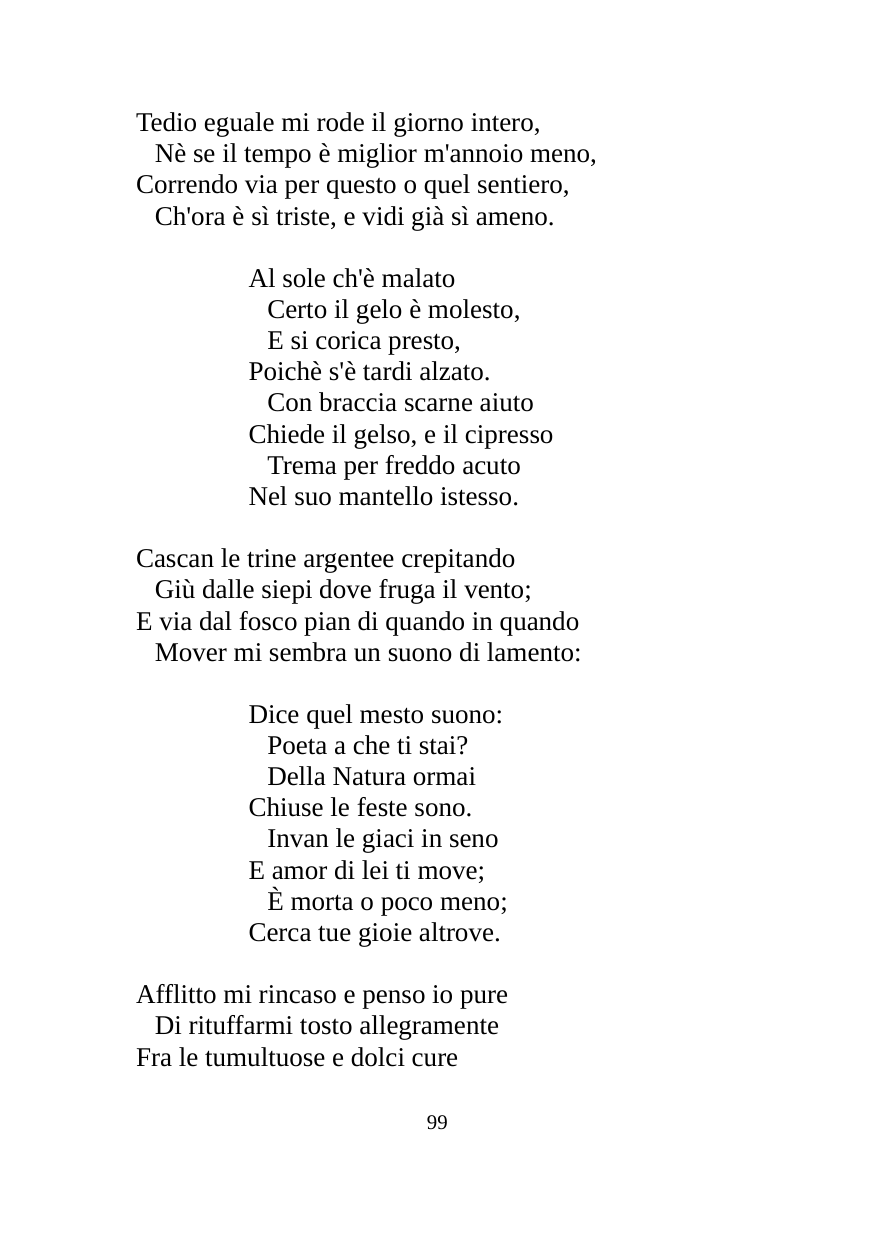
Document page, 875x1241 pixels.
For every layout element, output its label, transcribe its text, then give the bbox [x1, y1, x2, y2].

text Cascan le trine argentee crepitando [106, 542, 768, 573]
text Trema per freddo acuto [237, 449, 768, 480]
text È morta o poco meno; [237, 885, 768, 916]
text Giù dalle siepi dove fruga il vento; [125, 573, 768, 604]
text Dice quel mesto suono: [219, 698, 768, 729]
text Al sole ch'è malato [219, 262, 768, 293]
text E si corica presto, [237, 324, 768, 355]
text Correndo via per questo o quel sentiero, [106, 168, 768, 200]
text Poichè s'è tardi alzato. [219, 355, 768, 387]
text Afflitto mi rincaso e penso io pure [106, 978, 768, 1009]
text Cerca tue gioie altrove. [219, 916, 768, 947]
text Chiuse le feste sono. [219, 791, 768, 823]
text Con braccia scarne aiuto [237, 387, 768, 418]
text Fra le tumultuose e dolci cure [106, 1041, 768, 1072]
text Invan le giaci in seno [237, 823, 768, 854]
text Chiede il gelso, e il cipresso [219, 418, 768, 449]
text Ch'ora è sì triste, e vidi già sì ameno. [125, 200, 768, 231]
text Certo il gelo è molesto, [237, 293, 768, 324]
text Di rituffarmi tosto allegramente [125, 1009, 768, 1041]
text Mover mi sembra un suono di lamento: [125, 636, 768, 667]
text E amor di lei ti move; [219, 854, 768, 885]
text Nel suo mantello istesso. [219, 480, 768, 511]
text Poeta a che ti stai? [237, 729, 768, 760]
text Della Natura ormai [237, 760, 768, 791]
text Tedio eguale mi rode il giorno intero, [106, 106, 768, 137]
text E via dal fosco pian di quando in quando [106, 604, 768, 636]
text Nè se il tempo è miglior m'annoio meno, [125, 137, 768, 168]
